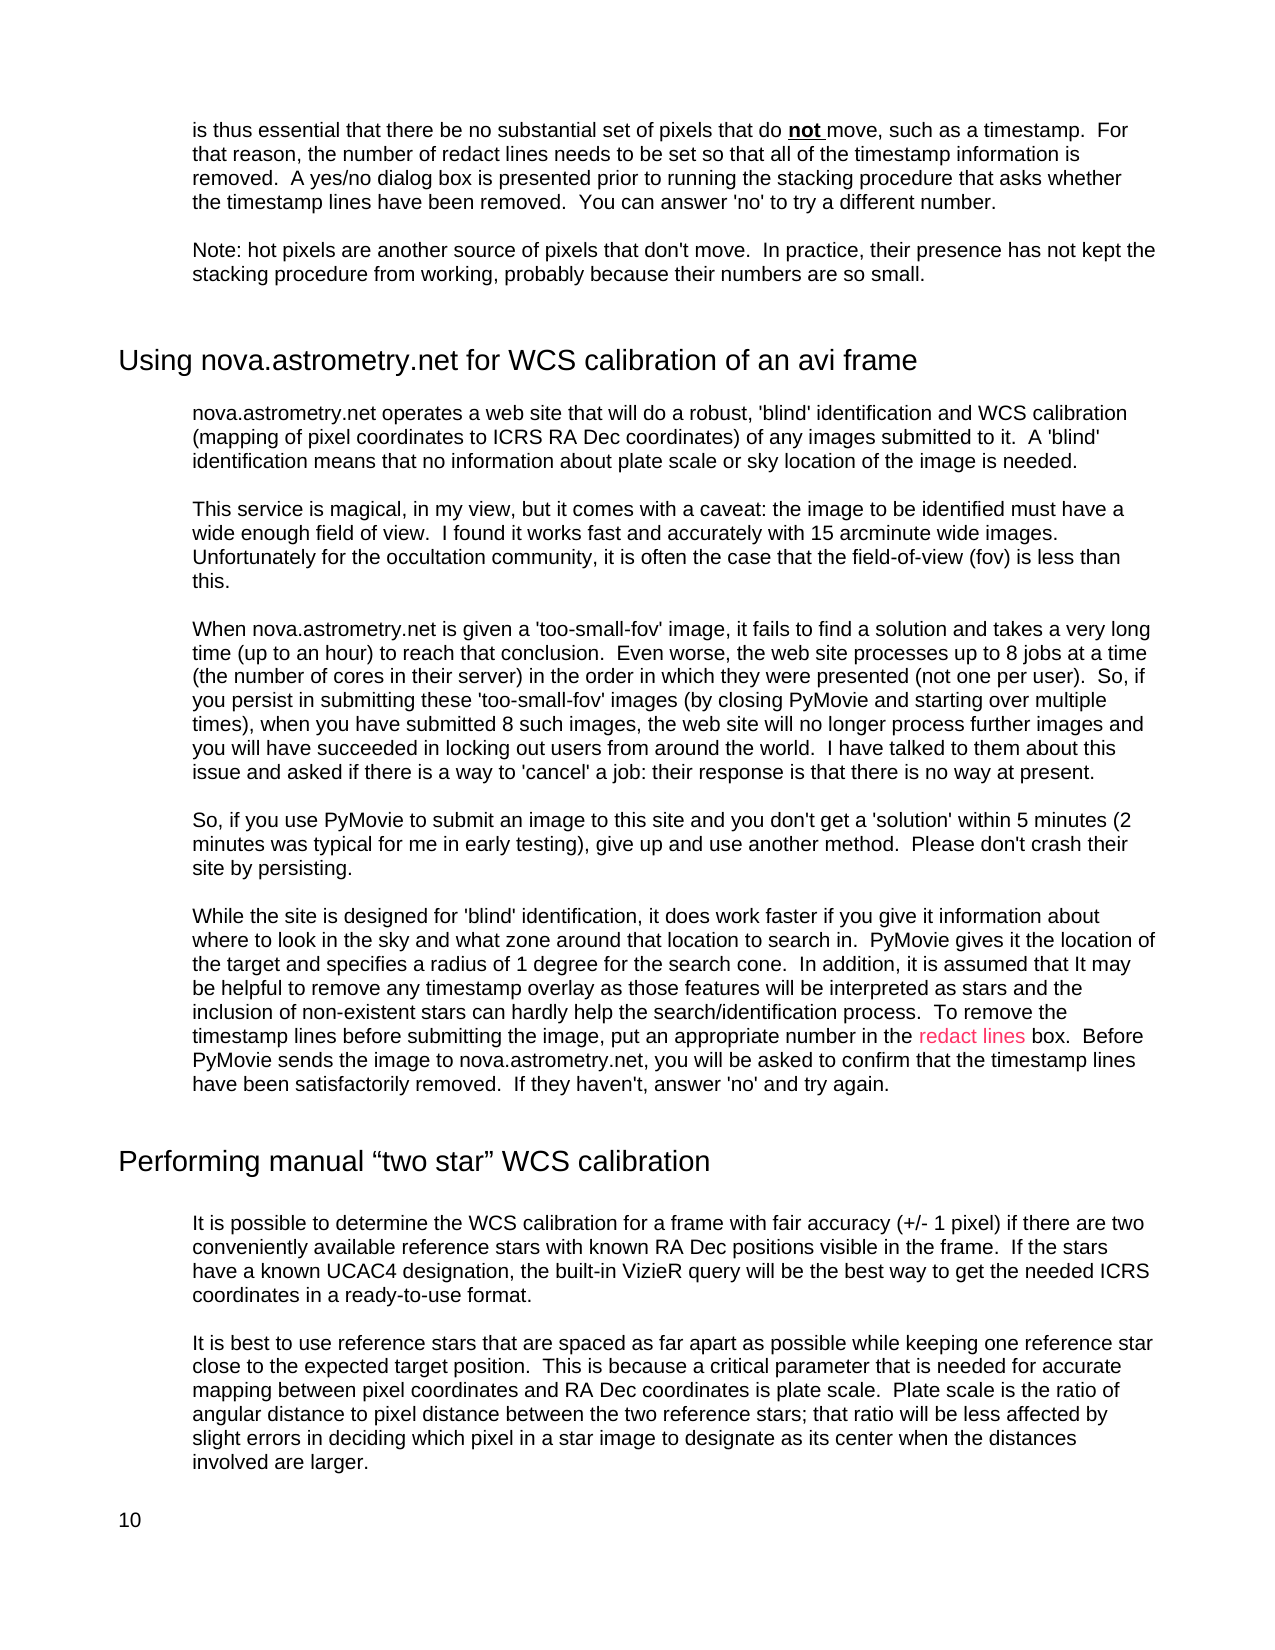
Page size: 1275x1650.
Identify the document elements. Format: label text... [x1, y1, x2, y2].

text When nova.astrometry.net is given a 'too-small-fov' image, it fails to find a solution and takes a very long time (up to an hour) to reach that conclusion. Even worse, the web site processes up to 8 jobs at a time (the number of cores in their server) in the order in which they were presented (not one per user). So, if you persist in submitting these 'too-small-fov' images (by closing PyMovie and starting over multiple times), when you have submitted 8 such images, the web site will no longer process further images and you will have succeeded in locking out users from around the world. I have talked to them about this issue and asked if there is a way to 'cancel' a job: their response is that there is no way at present. [192, 616, 1157, 784]
text While the site is designed for 'blind' identification, it does work faster if you give it information about where to look in the sky and what zone around that location to search in. PyMovie gives it the location of the target and specifies a radius of 1 degree for the search cone. In addition, it is assumed that It may be helpful to remove any timestamp overlay as those features will be interpreted as stars and the inclusion of non-existent stars can hardly help the search/identification process. To remove the timestamp lines before submitting the image, put an appropriate number in the redact lines box. Before PyMovie sends the image to nova.astrometry.net, you will be asked to confirm that the timestamp lines have been satisfactorily removed. If they haven't, answer 'no' and try again. [192, 904, 1157, 1096]
text Note: hot pixels are another source of pixels that don't move. In practice, their presence has not kept the stacking procedure from working, probably because their numbers are so small. [192, 238, 1157, 286]
text It is possible to determine the WCS calibration for a frame with fair accuracy (+/- 1 pixel) if there are two conveniently available reference stars with known RA Dec positions visible in the frame. If the stars have a known UCAC4 designation, the built-in VizieR query will be the best way to get the needed ICRS coordinates in a ready-to-use format. [192, 1211, 1157, 1306]
text This service is magical, in my view, but it comes with a caveat: the image to be identified must have a wide enough field of view. I found it works fast and accurately with 15 arcminute wide images. Unfortunately for the occultation community, it is often the case that the field-of-view (fov) is less than this. [192, 497, 1157, 592]
text Performing manual “two star” WCS calibration [118, 1143, 1157, 1177]
text nova.astrometry.net operates a web site that will do a robust, 'blind' identification and WCS calibration (mapping of pixel coordinates to ICRS RA Dec coordinates) of any images submitted to it. A 'blind' identification means that no information about plate scale or sky location of the image is needed. [192, 401, 1157, 473]
text It is best to use reference stars that are spaced as far apart as possible while keeping one reference star close to the expected target position. This is because a critical parameter that is needed for accurate mapping between pixel coordinates and RA Dec coordinates is plate scale. Plate scale is the ratio of angular distance to pixel distance between the two reference stars; that ratio will be less affected by slight errors in deciding which pixel in a star image to designate as its center when the distances involved are larger. [192, 1330, 1157, 1474]
text is thus essential that there be no substantial set of pixels that do not move, such as a timestamp. For that reason, the number of redact lines needs to be set so that all of the timestamp information is removed. A yes/no dialog box is presented prior to running the stacking procedure that asks whether the timestamp lines have been removed. You can answer 'no' to try a different number. [192, 118, 1157, 214]
text Using nova.astrometry.net for WCS calibration of an avi frame [118, 343, 1157, 377]
text So, if you use PyMovie to submit an image to this site and you don't get a 'solution' within 5 minutes (2 minutes was typical for me in early testing), give up and use another method. Please don't crash their site by persisting. [192, 808, 1157, 880]
